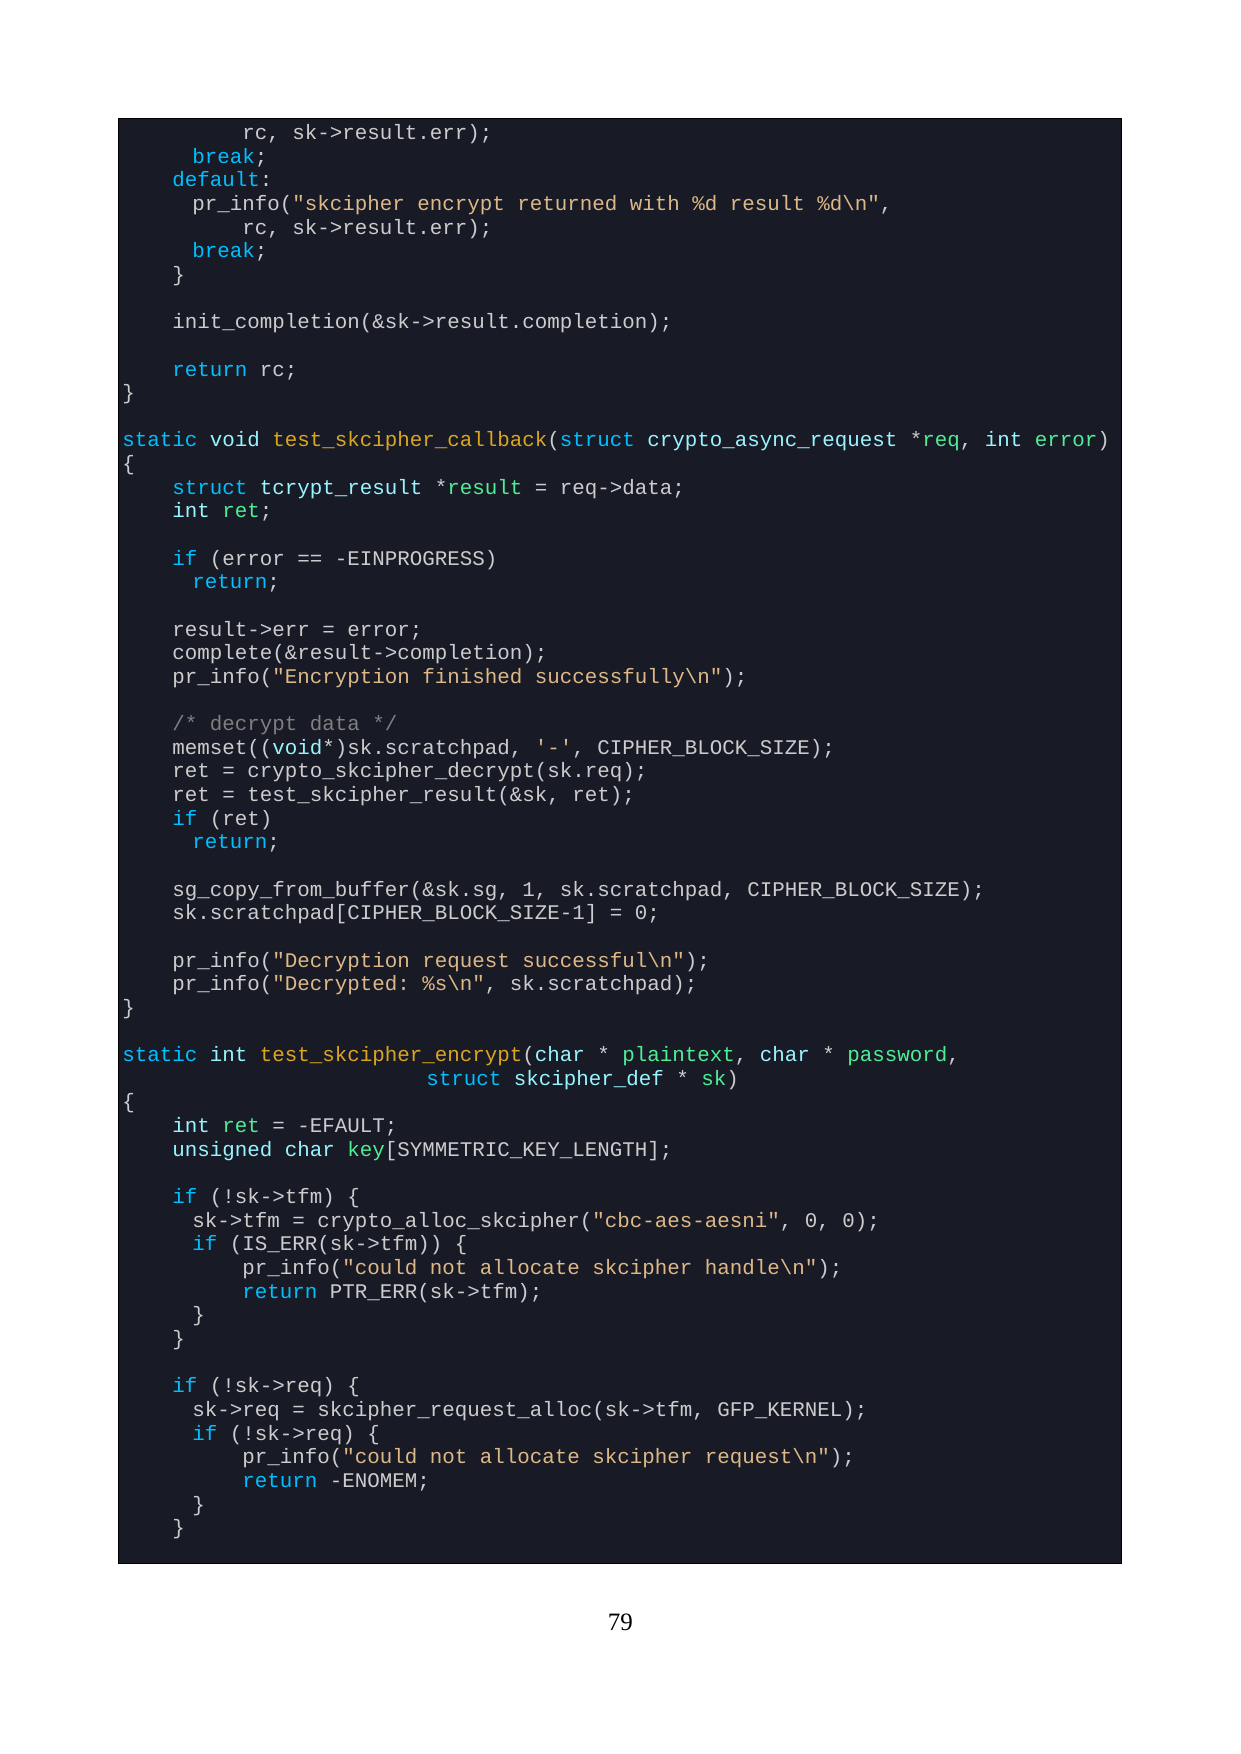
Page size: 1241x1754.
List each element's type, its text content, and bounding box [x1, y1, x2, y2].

text init_completion(&sk->result.completion); [119, 307, 1121, 331]
text /* decrypt data */ [119, 709, 1121, 733]
text if (error == -EINPROGRESS) [119, 544, 1121, 567]
text if (!sk->req) { [119, 1371, 1121, 1395]
text sk->tfm = crypto_alloc_skcipher("cbc-aes-aesni", 0, 0); [119, 1206, 1121, 1229]
text return rc; [119, 354, 1121, 378]
text complete(&result->completion); [119, 638, 1121, 662]
text return PTR_ERR(sk->tfm); [119, 1277, 1121, 1300]
text rc, sk->result.err); [119, 119, 1121, 142]
text pr_info("could not allocate skcipher handle\n"); [119, 1253, 1121, 1277]
text return -ENOMEM; [119, 1466, 1121, 1489]
text } [119, 1324, 1121, 1348]
text if (!sk->tfm) { [119, 1182, 1121, 1206]
text if (ret) [119, 804, 1121, 827]
text sg_copy_from_buffer(&sk.sg, 1, sk.scratchpad, CIPHER_BLOCK_SIZE); [119, 875, 1121, 898]
text } [119, 1513, 1121, 1537]
text pr_info("skcipher encrypt returned with %d result %d\n", [119, 189, 1121, 213]
text break; [119, 236, 1121, 260]
text break; [119, 142, 1121, 165]
text if (!sk->req) { [119, 1419, 1121, 1442]
text } [119, 378, 1121, 402]
text static int test_skcipher_encrypt(char * plaintext, char * password, [119, 1040, 1121, 1064]
text struct tcrypt_result *result = req->data; [119, 473, 1121, 496]
text pr_info("Decrypted: %s\n", sk.scratchpad); [119, 969, 1121, 993]
text pr_info("Decryption request successful\n"); [119, 946, 1121, 969]
text sk->req = skcipher_request_alloc(sk->tfm, GFP_KERNEL); [119, 1395, 1121, 1419]
text return; [119, 827, 1121, 851]
text } [119, 260, 1121, 284]
text rc, sk->result.err); [119, 213, 1121, 236]
text pr_info("Encryption finished successfully\n"); [119, 662, 1121, 686]
text unsigned char key[SYMMETRIC_KEY_LENGTH]; [119, 1135, 1121, 1158]
text default: [119, 165, 1121, 189]
text ret = crypto_skcipher_decrypt(sk.req); [119, 757, 1121, 780]
text struct skcipher_def * sk) [119, 1064, 1121, 1088]
text memset((void*)sk.scratchpad, '-', CIPHER_BLOCK_SIZE); [119, 733, 1121, 757]
text { [119, 449, 1121, 473]
text pr_info("could not allocate skcipher request\n"); [119, 1442, 1121, 1466]
text } [119, 1489, 1121, 1513]
text int ret; [119, 496, 1121, 520]
text if (IS_ERR(sk->tfm)) { [119, 1229, 1121, 1253]
text static void test_skcipher_callback(struct crypto_async_request *req, int error) [119, 426, 1121, 449]
text { [119, 1088, 1121, 1111]
text sk.scratchpad[CIPHER_BLOCK_SIZE-1] = 0; [119, 898, 1121, 922]
text int ret = -EFAULT; [119, 1111, 1121, 1135]
text ret = test_skcipher_result(&sk, ret); [119, 780, 1121, 804]
text result->err = error; [119, 615, 1121, 638]
text } [119, 1300, 1121, 1324]
text } [119, 993, 1121, 1017]
text return; [119, 567, 1121, 591]
